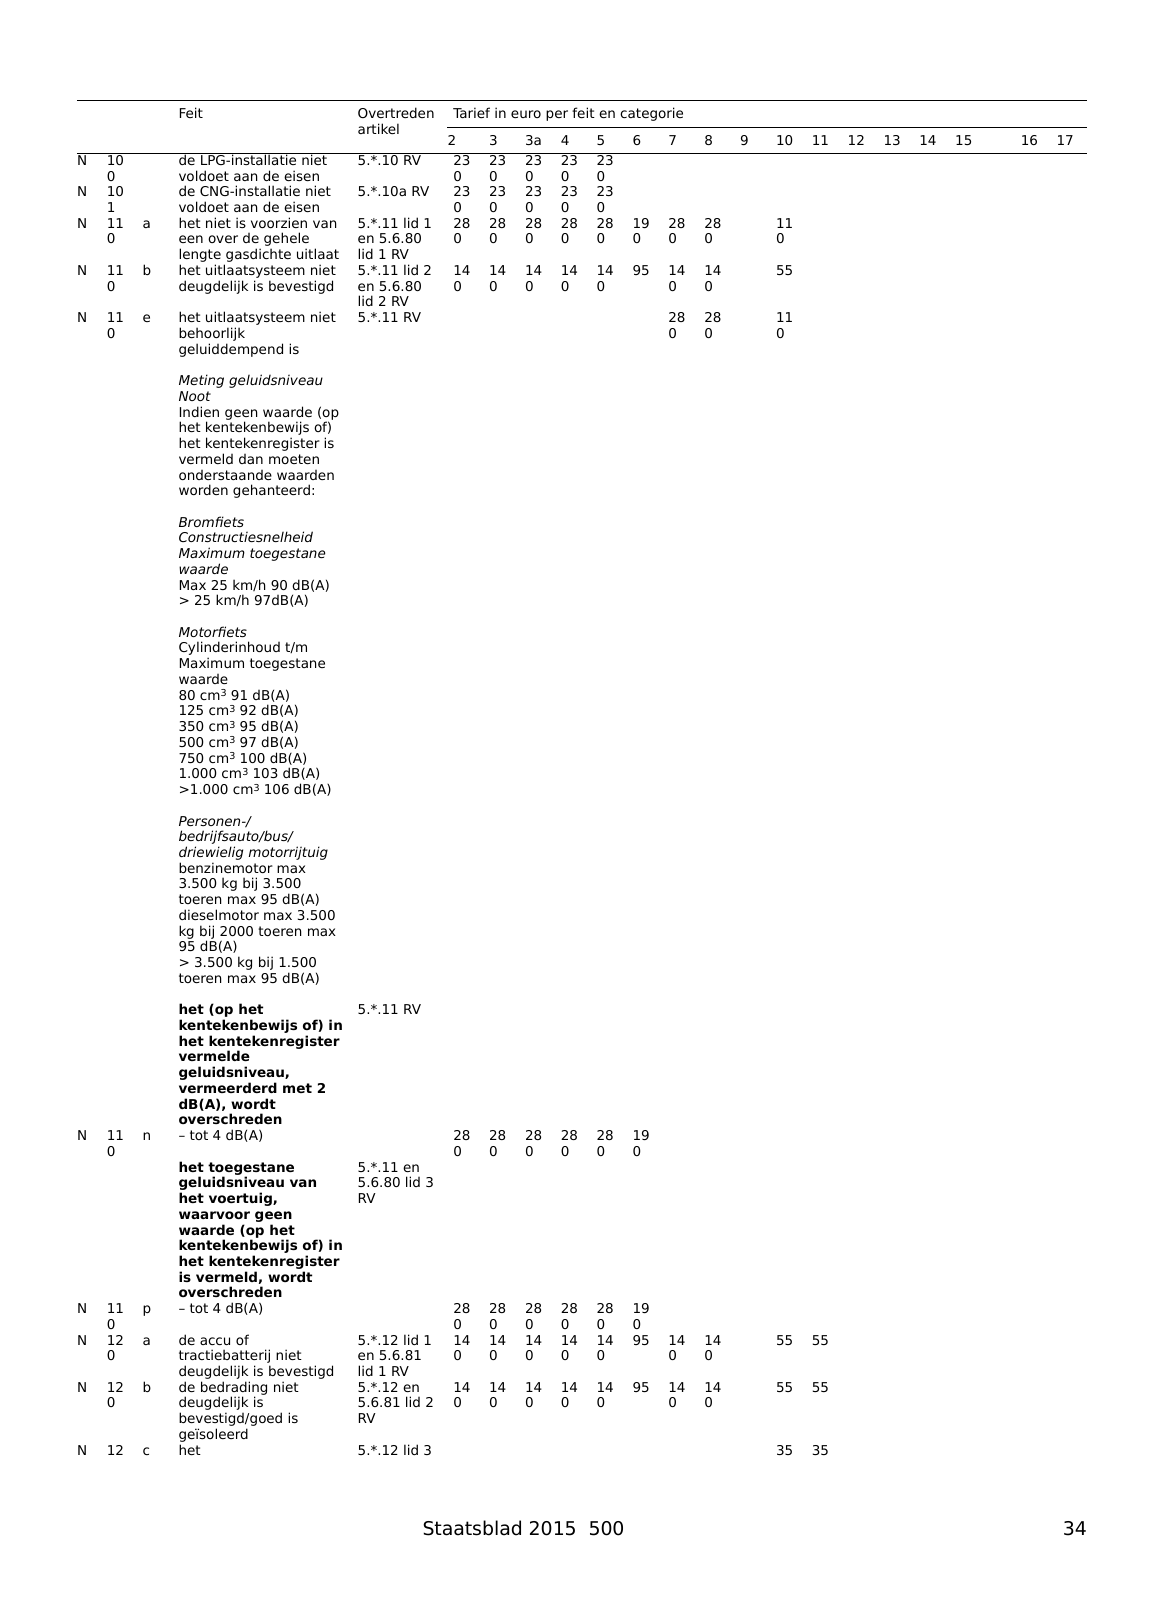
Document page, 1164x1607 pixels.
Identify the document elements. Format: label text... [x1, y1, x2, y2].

table_cell [698, 955, 734, 986]
table_cell [662, 389, 698, 404]
table_cell – tot 4 dB(A) [172, 1128, 352, 1159]
table_cell [913, 688, 949, 703]
table_cell 190 [626, 1301, 662, 1332]
table_cell [591, 515, 626, 530]
table_cell 5.*.11 RV [352, 310, 447, 357]
table_header Feit [172, 101, 352, 153]
table_cell [591, 1443, 626, 1458]
table_cell [734, 908, 770, 955]
table_cell 140 [519, 1333, 555, 1379]
table_cell [913, 986, 949, 1002]
table_cell 5.*.11 lid 1 en 5.6.80 lid 1 RV [352, 216, 447, 263]
table_cell [352, 404, 447, 499]
table_cell [770, 861, 806, 908]
table_cell [913, 861, 949, 908]
table_cell [913, 593, 949, 609]
table_cell 140 [447, 1380, 483, 1442]
table_cell [877, 955, 913, 986]
table_cell [698, 782, 734, 798]
table_cell [949, 955, 1015, 986]
table_cell [877, 1159, 913, 1301]
table_cell 35 [770, 1443, 806, 1458]
table_cell 110 [101, 1301, 136, 1332]
table_cell [447, 861, 483, 908]
table_cell [136, 373, 172, 389]
table_cell [734, 609, 770, 624]
table_cell [734, 688, 770, 703]
table_cell [913, 1002, 949, 1128]
table_cell [136, 955, 172, 986]
table_cell 280 [519, 1128, 555, 1159]
table_cell [352, 735, 447, 750]
table_cell de CNG-installatie niet voldoet aan de eisen [172, 184, 352, 216]
table_cell 140 [662, 1333, 698, 1379]
table_cell [483, 719, 519, 735]
table_cell [136, 515, 172, 530]
table_cell [352, 1301, 447, 1332]
table_cell [1015, 216, 1051, 263]
table_cell [1051, 908, 1087, 955]
table_cell 12 [841, 128, 877, 153]
table_cell 140 [555, 1333, 591, 1379]
table_cell [949, 357, 1015, 373]
table_cell [555, 908, 591, 955]
table_cell [483, 640, 519, 687]
table_cell 11 [806, 128, 841, 153]
table_cell [913, 640, 949, 687]
table_cell [841, 861, 877, 908]
table_cell 120 [101, 1380, 136, 1442]
table_cell 5.*.11 RV [352, 1002, 447, 1128]
table_cell [806, 404, 841, 499]
table_cell [877, 609, 913, 624]
table_cell [949, 688, 1015, 703]
table_cell [877, 1380, 913, 1442]
table_cell [519, 986, 555, 1002]
table_cell [949, 593, 1015, 609]
table_cell [483, 404, 519, 499]
table_cell [136, 593, 172, 609]
table_cell [352, 578, 447, 593]
table_cell [949, 216, 1015, 263]
table_cell [662, 515, 698, 530]
table_cell [806, 357, 841, 373]
table_cell [877, 1002, 913, 1128]
table_cell [136, 908, 172, 955]
table_cell [806, 515, 841, 530]
table_cell [447, 688, 483, 703]
table_cell N [77, 184, 101, 216]
table_cell Motorfiets [172, 625, 352, 640]
table_cell [770, 578, 806, 593]
table_cell [77, 813, 101, 861]
table_cell 7 [662, 128, 698, 153]
table_cell [806, 766, 841, 782]
table_cell 120 [101, 1333, 136, 1379]
table_cell [352, 766, 447, 782]
table_cell [101, 530, 136, 577]
table_cell [483, 813, 519, 861]
table_cell [1015, 357, 1051, 373]
table_cell 13 [877, 128, 913, 153]
table_cell [734, 357, 770, 373]
table_cell [101, 640, 136, 687]
table_cell [101, 357, 136, 373]
table_cell [1015, 735, 1051, 750]
table_cell [483, 593, 519, 609]
table_cell [841, 719, 877, 735]
table_cell 140 [483, 1380, 519, 1442]
table_cell [770, 986, 806, 1002]
table_cell [483, 703, 519, 719]
table_cell > 3.500 kg bij 1.500 toeren max 95 dB(A) [172, 955, 352, 986]
table_cell [1015, 404, 1051, 499]
table_cell [913, 719, 949, 735]
table_cell [734, 766, 770, 782]
table_cell [913, 735, 949, 750]
table_cell [555, 499, 591, 514]
table_cell N [77, 310, 101, 357]
table_cell Noot [172, 389, 352, 404]
table_cell 230 [555, 184, 591, 216]
table_cell [555, 766, 591, 782]
table_cell 280 [591, 1128, 626, 1159]
table_cell [877, 184, 913, 216]
table_cell 12 [101, 1443, 136, 1458]
table_cell 17 [1051, 128, 1087, 153]
table_cell [483, 861, 519, 908]
table_cell [841, 184, 877, 216]
table_cell [877, 310, 913, 357]
table_cell [352, 703, 447, 719]
table_cell [662, 499, 698, 514]
table_cell [698, 154, 734, 184]
table_cell [352, 688, 447, 703]
table_cell 8 [698, 128, 734, 153]
table_cell [136, 719, 172, 735]
table_cell het uitlaatsysteem niet behoorlijk geluiddempend is [172, 310, 352, 357]
table_cell [841, 216, 877, 263]
table_cell [949, 1002, 1015, 1128]
table_cell [734, 1002, 770, 1128]
table_cell [698, 357, 734, 373]
table_cell [698, 750, 734, 766]
table_cell [352, 986, 447, 1002]
table_cell [136, 1159, 172, 1301]
table_cell [662, 404, 698, 499]
table_cell [734, 373, 770, 389]
table_cell [591, 703, 626, 719]
table_cell [949, 530, 1015, 577]
table_cell [806, 861, 841, 908]
table_cell [877, 688, 913, 703]
table_cell [877, 263, 913, 310]
table_cell 230 [447, 154, 483, 184]
table_cell [877, 861, 913, 908]
table_cell 140 [591, 1333, 626, 1379]
table_cell [698, 609, 734, 624]
table_cell [877, 735, 913, 750]
table_cell [519, 750, 555, 766]
table_cell [1015, 703, 1051, 719]
table_cell [662, 798, 698, 813]
table_cell [913, 1128, 949, 1159]
table_cell [770, 593, 806, 609]
table_cell 280 [555, 216, 591, 263]
table_cell [591, 1159, 626, 1301]
table_cell [1051, 1159, 1087, 1301]
table_cell 14 [913, 128, 949, 153]
table_cell Max 25 km/h 90 dB(A) [172, 578, 352, 593]
table_cell [483, 625, 519, 640]
table_cell 140 [519, 1380, 555, 1442]
table_cell [136, 750, 172, 766]
table_cell [770, 515, 806, 530]
table_cell [949, 373, 1015, 389]
table_cell [77, 798, 101, 813]
table_cell [483, 530, 519, 577]
table_cell 280 [555, 1301, 591, 1332]
table_cell [806, 1128, 841, 1159]
table_cell [949, 499, 1015, 514]
table_cell [101, 750, 136, 766]
table_cell [913, 813, 949, 861]
table_cell [483, 735, 519, 750]
table_cell [770, 750, 806, 766]
table_cell [877, 593, 913, 609]
table_cell [519, 389, 555, 404]
table_cell [770, 499, 806, 514]
table_cell [734, 1333, 770, 1379]
table_cell [352, 782, 447, 798]
table_cell [877, 499, 913, 514]
table_cell [77, 578, 101, 593]
table_cell [626, 688, 662, 703]
table_cell Indien geen waarde (op het kentekenbewijs of) het kentekenregister is vermeld dan moeten onderstaande waarden worden gehanteerd: [172, 404, 352, 499]
table_cell [662, 703, 698, 719]
table_cell 230 [519, 154, 555, 184]
table_cell [734, 154, 770, 184]
table_cell het niet is voorzien van een over de gehele lengte gasdichte uitlaat [172, 216, 352, 263]
table_cell 140 [698, 263, 734, 310]
table_cell [662, 154, 698, 184]
table_cell [555, 625, 591, 640]
table_cell [806, 1002, 841, 1128]
table_cell [101, 719, 136, 735]
table_cell [591, 310, 626, 357]
table_cell 280 [662, 310, 698, 357]
table_cell [949, 719, 1015, 735]
table_cell [841, 955, 877, 986]
table_cell [841, 373, 877, 389]
table_cell [734, 263, 770, 310]
table_cell [734, 1301, 770, 1332]
table_cell 190 [626, 1128, 662, 1159]
table_cell [770, 766, 806, 782]
table_cell [172, 357, 352, 373]
table_cell [555, 813, 591, 861]
table_cell [101, 986, 136, 1002]
table_cell [913, 154, 949, 184]
table_cell [1051, 750, 1087, 766]
table_cell [591, 750, 626, 766]
table_cell [591, 782, 626, 798]
table_cell [770, 735, 806, 750]
table_cell [770, 688, 806, 703]
table_cell [1051, 1301, 1087, 1332]
table_cell [877, 389, 913, 404]
table_cell 125 cm3 92 dB(A) [172, 703, 352, 719]
table_cell [1051, 798, 1087, 813]
table_cell [770, 813, 806, 861]
table_cell 500 cm3 97 dB(A) [172, 735, 352, 750]
table_cell [913, 1301, 949, 1332]
table_cell [136, 798, 172, 813]
table_cell [913, 389, 949, 404]
table_cell [877, 750, 913, 766]
table_cell [555, 782, 591, 798]
table_cell [1051, 688, 1087, 703]
table_cell [101, 373, 136, 389]
table_cell [101, 861, 136, 908]
table_cell [913, 750, 949, 766]
table_cell [662, 530, 698, 577]
table_cell [841, 515, 877, 530]
table_cell [698, 908, 734, 955]
table_cell [352, 719, 447, 735]
table_cell 280 [483, 1301, 519, 1332]
table_cell [626, 389, 662, 404]
table_cell [447, 1159, 483, 1301]
table_cell [101, 908, 136, 955]
table_cell [913, 499, 949, 514]
table_cell [483, 373, 519, 389]
table_cell [662, 184, 698, 216]
table_cell [626, 154, 662, 184]
table_cell [626, 404, 662, 499]
table_cell [806, 782, 841, 798]
table_cell [447, 955, 483, 986]
table_cell [841, 1380, 877, 1442]
table_cell [949, 310, 1015, 357]
table_cell [662, 373, 698, 389]
table_cell [483, 357, 519, 373]
table_cell [591, 861, 626, 908]
table_cell [483, 310, 519, 357]
table_cell [447, 389, 483, 404]
table_cell [555, 404, 591, 499]
table_cell [77, 389, 101, 404]
table_cell [136, 735, 172, 750]
table_cell 140 [591, 1380, 626, 1442]
table_cell [591, 499, 626, 514]
table_cell [949, 1159, 1015, 1301]
table_cell [734, 1380, 770, 1442]
table_cell [77, 593, 101, 609]
table_cell [913, 798, 949, 813]
table_cell [626, 908, 662, 955]
table_cell N [77, 1128, 101, 1159]
table_cell [352, 625, 447, 640]
table_cell [806, 216, 841, 263]
table_cell [698, 578, 734, 593]
table_cell [949, 263, 1015, 310]
table_cell [770, 703, 806, 719]
table_cell [949, 1380, 1015, 1442]
table_cell [519, 703, 555, 719]
table_cell [1051, 719, 1087, 735]
table_cell [555, 578, 591, 593]
table_cell 280 [447, 1128, 483, 1159]
table_cell [662, 861, 698, 908]
table_cell [698, 593, 734, 609]
table_cell [841, 1002, 877, 1128]
table_cell [734, 735, 770, 750]
table_cell [447, 1002, 483, 1128]
table_cell [1015, 1301, 1051, 1332]
table_cell [447, 908, 483, 955]
table_cell [806, 703, 841, 719]
table_cell [626, 515, 662, 530]
table_cell [1015, 688, 1051, 703]
table_cell 80 cm3 91 dB(A) [172, 688, 352, 703]
table_cell [698, 1301, 734, 1332]
table_cell 140 [447, 1333, 483, 1379]
table_cell [698, 640, 734, 687]
table_cell [662, 1128, 698, 1159]
table_cell [949, 766, 1015, 782]
table_cell [555, 609, 591, 624]
table_cell 140 [483, 263, 519, 310]
table_cell [1015, 1380, 1051, 1442]
table_cell [519, 955, 555, 986]
table_cell [1015, 798, 1051, 813]
table_cell [770, 530, 806, 577]
table_cell [1015, 530, 1051, 577]
table_cell [913, 310, 949, 357]
table_cell [913, 1159, 949, 1301]
table_cell a [136, 1333, 172, 1379]
table_cell [626, 955, 662, 986]
table_cell 55 [806, 1380, 841, 1442]
table_cell 5.*.11 lid 2 en 5.6.80 lid 2 RV [352, 263, 447, 310]
table_cell [626, 782, 662, 798]
table_cell [662, 1443, 698, 1458]
table_cell [447, 986, 483, 1002]
table_cell [555, 1443, 591, 1458]
table_cell 280 [662, 216, 698, 263]
table_cell [519, 861, 555, 908]
table_cell [101, 593, 136, 609]
table_cell [77, 688, 101, 703]
table_cell [877, 216, 913, 263]
table_cell 280 [483, 1128, 519, 1159]
table_cell 230 [447, 184, 483, 216]
table_cell [1015, 625, 1051, 640]
table_cell Constructiesnelheid Maximum toegestane waarde [172, 530, 352, 577]
table_cell [913, 1443, 949, 1458]
table_cell 230 [591, 184, 626, 216]
table_cell [77, 499, 101, 514]
table_cell [770, 373, 806, 389]
table_cell [806, 813, 841, 861]
table_cell [101, 515, 136, 530]
table_cell [949, 703, 1015, 719]
table_cell 3 [483, 128, 519, 153]
table_cell [734, 578, 770, 593]
table_cell [806, 499, 841, 514]
table_cell [591, 688, 626, 703]
table_cell [136, 578, 172, 593]
table_header [77, 101, 101, 153]
table_cell [662, 1002, 698, 1128]
table_cell [698, 688, 734, 703]
table_cell [1051, 609, 1087, 624]
table_cell [136, 688, 172, 703]
table_cell [352, 609, 447, 624]
table_cell [447, 515, 483, 530]
table_cell [77, 861, 101, 908]
table_cell [770, 640, 806, 687]
table_cell [447, 703, 483, 719]
table_cell [806, 593, 841, 609]
table_cell [447, 813, 483, 861]
table_cell [913, 184, 949, 216]
table_cell [877, 625, 913, 640]
table_cell [913, 263, 949, 310]
table_cell [1051, 154, 1087, 184]
table_cell [698, 766, 734, 782]
table_cell [913, 404, 949, 499]
table_cell [841, 357, 877, 373]
table_cell [591, 578, 626, 593]
table_cell [77, 640, 101, 687]
table_cell [555, 703, 591, 719]
table_cell [770, 955, 806, 986]
table_cell [698, 1443, 734, 1458]
table_cell [1051, 1002, 1087, 1128]
table_cell [734, 640, 770, 687]
table_cell [698, 184, 734, 216]
table_cell [806, 609, 841, 624]
table_cell [555, 515, 591, 530]
table_cell [841, 404, 877, 499]
table_cell [1015, 861, 1051, 908]
table_cell [555, 955, 591, 986]
table_cell [949, 798, 1015, 813]
table_cell [519, 373, 555, 389]
table_cell 5.*.11 en 5.6.80 lid 3 RV [352, 1159, 447, 1301]
table_cell [662, 640, 698, 687]
table_cell [77, 515, 101, 530]
table_cell 280 [698, 310, 734, 357]
table_cell c [136, 1443, 172, 1458]
table_cell [698, 1002, 734, 1128]
table_cell [949, 389, 1015, 404]
table_cell [555, 310, 591, 357]
table_cell [841, 908, 877, 955]
table_cell [519, 735, 555, 750]
table_cell [555, 640, 591, 687]
table_cell [101, 813, 136, 861]
table_cell [626, 499, 662, 514]
table_cell [662, 1301, 698, 1332]
table_cell [519, 357, 555, 373]
table_cell [1015, 1333, 1051, 1379]
table_cell [806, 184, 841, 216]
table_cell [770, 154, 806, 184]
table_cell [352, 530, 447, 577]
table_cell [662, 813, 698, 861]
table_cell [591, 735, 626, 750]
table_cell 140 [555, 1380, 591, 1442]
table_cell [1051, 184, 1087, 216]
table_cell [734, 389, 770, 404]
table_cell [77, 373, 101, 389]
table_cell N [77, 216, 101, 263]
table_cell [949, 782, 1015, 798]
table_cell [1051, 1128, 1087, 1159]
table_cell [662, 578, 698, 593]
table_cell [806, 625, 841, 640]
table_cell N [77, 263, 101, 310]
table_cell [698, 1128, 734, 1159]
table_cell [1051, 1380, 1087, 1442]
table_cell 9 [734, 128, 770, 153]
table_cell [101, 735, 136, 750]
table_cell 110 [101, 310, 136, 357]
table_cell [1051, 1333, 1087, 1379]
table_cell e [136, 310, 172, 357]
table_cell 100 [101, 154, 136, 184]
table_cell [101, 955, 136, 986]
table_cell [662, 735, 698, 750]
table_cell [1051, 986, 1087, 1002]
table_cell [734, 1128, 770, 1159]
table_cell 6 [626, 128, 662, 153]
table_cell [698, 530, 734, 577]
table_cell [447, 357, 483, 373]
table_cell [1015, 908, 1051, 955]
table_cell [352, 1128, 447, 1159]
table_cell [734, 515, 770, 530]
table_cell [136, 357, 172, 373]
table_cell [841, 782, 877, 798]
table_cell 95 [626, 263, 662, 310]
table_cell [447, 609, 483, 624]
table_cell [877, 703, 913, 719]
table_cell [101, 578, 136, 593]
table_cell 4 [555, 128, 591, 153]
table_cell [591, 530, 626, 577]
table_cell [698, 735, 734, 750]
table_cell 5.*.10 RV [352, 154, 447, 184]
table_cell [1051, 216, 1087, 263]
table_cell [172, 986, 352, 1002]
table_cell [591, 389, 626, 404]
table_cell [841, 625, 877, 640]
table_cell [1051, 263, 1087, 310]
table_cell [734, 703, 770, 719]
table_cell [806, 310, 841, 357]
table_cell [662, 782, 698, 798]
table_cell [483, 986, 519, 1002]
table_cell 140 [698, 1380, 734, 1442]
table_cell 140 [447, 263, 483, 310]
table_cell [591, 813, 626, 861]
table_cell [877, 640, 913, 687]
table_cell [555, 735, 591, 750]
table_cell [734, 625, 770, 640]
table_cell [841, 578, 877, 593]
table_cell [734, 986, 770, 1002]
table_cell [591, 373, 626, 389]
table_cell [841, 1301, 877, 1332]
table_cell p [136, 1301, 172, 1332]
table_cell [591, 719, 626, 735]
table_cell 280 [519, 1301, 555, 1332]
table_cell [806, 389, 841, 404]
table_cell [519, 404, 555, 499]
table_cell [1015, 593, 1051, 609]
table_cell [841, 1443, 877, 1458]
table_cell [591, 1002, 626, 1128]
table_cell [555, 373, 591, 389]
table_cell [483, 766, 519, 782]
table_cell [913, 609, 949, 624]
table_cell [698, 719, 734, 735]
table_cell [662, 750, 698, 766]
table_cell [662, 609, 698, 624]
table_cell [698, 389, 734, 404]
table_cell [877, 1128, 913, 1159]
table_cell [770, 184, 806, 216]
table_cell [877, 515, 913, 530]
table_cell [734, 798, 770, 813]
table_cell [352, 640, 447, 687]
table_cell 230 [555, 154, 591, 184]
table_cell [77, 908, 101, 955]
table_cell [172, 609, 352, 624]
table_cell [734, 310, 770, 357]
table_cell [101, 766, 136, 782]
table_cell [877, 908, 913, 955]
table_cell 55 [806, 1333, 841, 1379]
table_cell [1051, 703, 1087, 719]
table_cell 95 [626, 1380, 662, 1442]
table_cell [101, 798, 136, 813]
table_cell [626, 357, 662, 373]
table_cell [591, 625, 626, 640]
table_cell [447, 719, 483, 735]
table_cell [519, 1002, 555, 1128]
table_cell [1051, 813, 1087, 861]
table_cell [591, 609, 626, 624]
table_cell [949, 813, 1015, 861]
table_cell [136, 703, 172, 719]
table_cell [913, 357, 949, 373]
table_cell [1051, 310, 1087, 357]
table_cell [806, 640, 841, 687]
table_cell [662, 625, 698, 640]
table_cell [555, 593, 591, 609]
table_cell [698, 404, 734, 499]
table_cell [352, 861, 447, 908]
table_header [101, 101, 136, 153]
table_cell [1051, 578, 1087, 593]
table_cell 280 [483, 216, 519, 263]
table_cell [136, 1002, 172, 1128]
table_cell [101, 625, 136, 640]
table_cell [626, 750, 662, 766]
table_cell [136, 766, 172, 782]
table_cell [913, 1333, 949, 1379]
table_cell 280 [698, 216, 734, 263]
table_cell [77, 750, 101, 766]
table_cell [626, 766, 662, 782]
table_cell [172, 798, 352, 813]
table_cell [662, 688, 698, 703]
table_cell [626, 578, 662, 593]
table_cell [913, 955, 949, 986]
table_cell N [77, 1301, 101, 1332]
table_cell [1015, 782, 1051, 798]
table_cell [770, 389, 806, 404]
table_cell [519, 688, 555, 703]
table_cell [626, 609, 662, 624]
table_cell [352, 389, 447, 404]
table_cell b [136, 263, 172, 310]
table_cell [626, 184, 662, 216]
table_cell [447, 499, 483, 514]
table_cell [136, 609, 172, 624]
table_cell [1015, 609, 1051, 624]
table_cell [806, 735, 841, 750]
table_cell [519, 609, 555, 624]
table_cell [136, 184, 172, 216]
table_cell [101, 782, 136, 798]
table_cell [591, 640, 626, 687]
table_cell [352, 373, 447, 389]
table_cell 10 [770, 128, 806, 153]
table_cell [662, 955, 698, 986]
table_cell [770, 908, 806, 955]
table_cell [519, 515, 555, 530]
table_cell [447, 373, 483, 389]
table_cell [447, 640, 483, 687]
table_cell [77, 1159, 101, 1301]
table_cell [806, 688, 841, 703]
table_cell [913, 1380, 949, 1442]
table_cell [626, 625, 662, 640]
table_cell 5.*.12 lid 1 en 5.6.81 lid 1 RV [352, 1333, 447, 1379]
table_cell [101, 609, 136, 624]
table_cell N [77, 1333, 101, 1379]
table_cell 140 [555, 263, 591, 310]
table_cell [555, 1002, 591, 1128]
table_cell [352, 798, 447, 813]
table_cell [913, 782, 949, 798]
table_cell [483, 1002, 519, 1128]
table_cell [519, 719, 555, 735]
table_cell [519, 499, 555, 514]
table_cell – tot 4 dB(A) [172, 1301, 352, 1332]
table_cell [352, 908, 447, 955]
table_cell [626, 530, 662, 577]
table_cell [662, 1159, 698, 1301]
table_cell [77, 357, 101, 373]
table_cell [1051, 955, 1087, 986]
table_cell 350 cm3 95 dB(A) [172, 719, 352, 735]
table_cell [136, 154, 172, 184]
table_cell 110 [101, 263, 136, 310]
table_cell [662, 766, 698, 782]
table_cell [519, 908, 555, 955]
table_cell [447, 310, 483, 357]
table_cell [770, 1159, 806, 1301]
table_cell [519, 625, 555, 640]
table_cell N [77, 1380, 101, 1442]
table_cell [770, 1301, 806, 1332]
table_cell [877, 1443, 913, 1458]
table_cell [555, 750, 591, 766]
table_cell 101 [101, 184, 136, 216]
table_cell [913, 578, 949, 593]
table_cell [1015, 986, 1051, 1002]
table_cell N [77, 154, 101, 184]
table_cell [698, 703, 734, 719]
table_cell 110 [770, 216, 806, 263]
table_cell [1015, 719, 1051, 735]
table_cell [447, 782, 483, 798]
table_cell [734, 216, 770, 263]
table_cell [913, 515, 949, 530]
table_cell [101, 404, 136, 499]
table_cell b [136, 1380, 172, 1442]
table_cell [1051, 515, 1087, 530]
table_cell 95 [626, 1333, 662, 1379]
table_cell [949, 1301, 1015, 1332]
table_cell [77, 1002, 101, 1128]
table_cell Meting geluidsniveau [172, 373, 352, 389]
table_cell [1015, 1128, 1051, 1159]
table_cell [734, 861, 770, 908]
table_cell [841, 154, 877, 184]
table_cell 230 [483, 154, 519, 184]
table_cell [698, 813, 734, 861]
table_cell [626, 310, 662, 357]
table_cell [447, 578, 483, 593]
table_cell [519, 813, 555, 861]
table_cell [77, 625, 101, 640]
table_cell [662, 719, 698, 735]
table_cell [136, 530, 172, 577]
table_cell [734, 782, 770, 798]
table_cell het toegestane geluidsniveau van het voertuig, waarvoor geen waarde (op het kentekenbewijs of) in het kentekenregister is vermeld, wordt overschreden [172, 1159, 352, 1301]
table_cell [806, 719, 841, 735]
table_cell [555, 719, 591, 735]
table_cell 280 [447, 1301, 483, 1332]
table_cell [519, 798, 555, 813]
table_cell [483, 908, 519, 955]
table_cell [483, 499, 519, 514]
table_cell [519, 766, 555, 782]
table_cell [555, 357, 591, 373]
table_cell [352, 515, 447, 530]
table_cell [136, 813, 172, 861]
table_cell [626, 813, 662, 861]
table_cell [136, 782, 172, 798]
table_cell 5.*.12 lid 3 [352, 1443, 447, 1458]
table_cell [591, 955, 626, 986]
table_cell [1015, 310, 1051, 357]
table_cell [841, 750, 877, 766]
table_cell [555, 798, 591, 813]
table_cell [806, 955, 841, 986]
table_cell [806, 908, 841, 955]
table_cell [1051, 357, 1087, 373]
table_cell [626, 1443, 662, 1458]
table_cell [519, 1443, 555, 1458]
table_cell [770, 782, 806, 798]
table_cell [1015, 499, 1051, 514]
table_cell [734, 955, 770, 986]
table_cell [949, 986, 1015, 1002]
table_cell [136, 404, 172, 499]
table_cell [1015, 578, 1051, 593]
table_cell het (op het kentekenbewijs of) in het kentekenregister vermelde geluidsniveau, vermeerderd met 2 dB(A), wordt overschreden [172, 1002, 352, 1128]
table_cell [734, 404, 770, 499]
table_cell 750 cm3 100 dB(A) [172, 750, 352, 766]
table_cell [519, 782, 555, 798]
table_cell [841, 499, 877, 514]
table_cell [698, 625, 734, 640]
table_cell 230 [483, 184, 519, 216]
table_cell [101, 703, 136, 719]
table_cell [447, 404, 483, 499]
table_cell [949, 515, 1015, 530]
table_cell [841, 263, 877, 310]
table_cell [519, 530, 555, 577]
table_cell [841, 389, 877, 404]
table_cell [101, 499, 136, 514]
table_cell [77, 782, 101, 798]
table_cell [949, 1333, 1015, 1379]
table_cell [1015, 515, 1051, 530]
table_cell [806, 530, 841, 577]
table_cell 140 [483, 1333, 519, 1379]
table_cell [949, 640, 1015, 687]
table_cell 16 [1015, 128, 1051, 153]
table_cell [806, 798, 841, 813]
table_cell [734, 719, 770, 735]
table_cell [483, 1159, 519, 1301]
table_header Tarief in euro per feit en categorie [447, 101, 1087, 127]
table_cell [1051, 389, 1087, 404]
table_cell [483, 389, 519, 404]
table_cell [591, 798, 626, 813]
table_cell 110 [101, 216, 136, 263]
table_cell [662, 593, 698, 609]
table_cell [1015, 640, 1051, 687]
table_cell [555, 861, 591, 908]
table_cell [555, 389, 591, 404]
table_cell [949, 1128, 1015, 1159]
table_cell 280 [591, 216, 626, 263]
table_cell [949, 861, 1015, 908]
table_cell 140 [662, 263, 698, 310]
table_cell [626, 798, 662, 813]
table_cell [698, 1159, 734, 1301]
table_cell [352, 750, 447, 766]
table_cell [698, 373, 734, 389]
table_cell [949, 1443, 1015, 1458]
table_cell [483, 609, 519, 624]
table_header [136, 101, 172, 153]
table_cell [806, 263, 841, 310]
table_cell [352, 593, 447, 609]
table_cell het uitlaatsysteem niet deugdelijk is bevestigd [172, 263, 352, 310]
table_cell 55 [770, 1380, 806, 1442]
table_cell a [136, 216, 172, 263]
table_cell [770, 625, 806, 640]
table_cell [770, 357, 806, 373]
table_cell [734, 1443, 770, 1458]
table_cell [877, 530, 913, 577]
table_cell [841, 310, 877, 357]
table_cell [1015, 154, 1051, 184]
table_cell [913, 766, 949, 782]
table_cell [447, 530, 483, 577]
table_cell 140 [662, 1380, 698, 1442]
table_cell [734, 593, 770, 609]
table_cell [698, 515, 734, 530]
table_cell 110 [101, 1128, 136, 1159]
table_cell N [77, 1443, 101, 1458]
table_cell [555, 688, 591, 703]
table_cell de bedrading niet deugdelijk is bevestigd/goed is geïsoleerd [172, 1380, 352, 1442]
table_cell [352, 499, 447, 514]
table_cell [1051, 735, 1087, 750]
table_cell 110 [770, 310, 806, 357]
table_cell [591, 908, 626, 955]
table_cell [877, 578, 913, 593]
table_cell [877, 404, 913, 499]
table_cell > 25 km/h 97dB(A) [172, 593, 352, 609]
table_cell [447, 625, 483, 640]
table_cell [698, 499, 734, 514]
table_cell 15 [949, 128, 1015, 153]
table_cell [352, 955, 447, 986]
table_cell [591, 357, 626, 373]
table_cell [447, 766, 483, 782]
table_cell [591, 404, 626, 499]
table_cell benzinemotor max 3.500 kg bij 3.500 toeren max 95 dB(A) [172, 861, 352, 908]
table_cell [626, 1159, 662, 1301]
table_cell [877, 766, 913, 782]
table_cell [1015, 813, 1051, 861]
table_cell [841, 593, 877, 609]
table_cell [1015, 1002, 1051, 1128]
table_cell [841, 766, 877, 782]
table_cell [591, 986, 626, 1002]
table_cell [352, 357, 447, 373]
table_cell [1051, 861, 1087, 908]
table_cell [136, 640, 172, 687]
table_cell het [172, 1443, 352, 1458]
table_cell de LPG-installatie niet voldoet aan de eisen [172, 154, 352, 184]
table_cell [1051, 640, 1087, 687]
table_cell [1015, 955, 1051, 986]
table_cell [949, 609, 1015, 624]
table_cell [519, 578, 555, 593]
table_cell n [136, 1128, 172, 1159]
table_cell [1015, 263, 1051, 310]
table_cell [877, 1301, 913, 1332]
table_cell 280 [519, 216, 555, 263]
table_cell [949, 625, 1015, 640]
table_cell [877, 782, 913, 798]
table_cell [877, 986, 913, 1002]
table_cell [662, 908, 698, 955]
table_cell [841, 798, 877, 813]
table_cell dieselmotor max 3.500 kg bij 2000 toeren max 95 dB(A) [172, 908, 352, 955]
table_cell [136, 861, 172, 908]
table_cell [1051, 404, 1087, 499]
table_cell [626, 735, 662, 750]
table_cell de accu of tractiebatterij niet deugdelijk is bevestigd [172, 1333, 352, 1379]
table_cell [734, 499, 770, 514]
table_cell [949, 578, 1015, 593]
table_cell [806, 154, 841, 184]
table_cell [519, 593, 555, 609]
table_cell [806, 373, 841, 389]
table_cell [877, 798, 913, 813]
table_cell [949, 908, 1015, 955]
table_cell 140 [698, 1333, 734, 1379]
table_cell [626, 593, 662, 609]
table_cell [447, 735, 483, 750]
table_cell [101, 389, 136, 404]
table_cell [877, 373, 913, 389]
table_cell [662, 986, 698, 1002]
table_cell [806, 1301, 841, 1332]
table_cell [734, 813, 770, 861]
table_cell [1051, 625, 1087, 640]
table_cell 3a [519, 128, 555, 153]
table_cell [626, 1002, 662, 1128]
table_cell [662, 357, 698, 373]
table_cell [101, 1159, 136, 1301]
table_cell 55 [770, 1333, 806, 1379]
table_cell [841, 640, 877, 687]
table_cell [591, 593, 626, 609]
table_cell [877, 357, 913, 373]
table_cell [841, 1128, 877, 1159]
table_cell [734, 750, 770, 766]
table_cell [483, 515, 519, 530]
table_cell [949, 154, 1015, 184]
table_cell [77, 609, 101, 624]
table_cell [770, 719, 806, 735]
table_cell [77, 719, 101, 735]
table_cell Bromfiets [172, 515, 352, 530]
table_cell [483, 688, 519, 703]
table_cell [1015, 766, 1051, 782]
table_cell [841, 530, 877, 577]
table_cell [101, 1002, 136, 1128]
table_cell [1015, 1159, 1051, 1301]
table_cell [841, 703, 877, 719]
table_cell [77, 766, 101, 782]
table_cell [770, 609, 806, 624]
table_cell 5.*.12 en 5.6.81 lid 2 RV [352, 1380, 447, 1442]
table_cell [483, 782, 519, 798]
table_cell [877, 813, 913, 861]
table_cell [136, 986, 172, 1002]
table_cell [519, 310, 555, 357]
table_cell 140 [519, 263, 555, 310]
table_cell [841, 813, 877, 861]
table_cell [626, 719, 662, 735]
table_header Overtreden artikel [352, 101, 447, 153]
table_cell [770, 404, 806, 499]
table_cell [698, 798, 734, 813]
table_cell [555, 1159, 591, 1301]
table_cell [483, 750, 519, 766]
table_cell [1015, 184, 1051, 216]
table_cell [841, 735, 877, 750]
table_cell [877, 1333, 913, 1379]
table_cell [1051, 593, 1087, 609]
table_cell 2 [447, 128, 483, 153]
table_cell 230 [591, 154, 626, 184]
table_cell [626, 640, 662, 687]
table_cell [519, 1159, 555, 1301]
table_cell [913, 703, 949, 719]
table_cell [77, 404, 101, 499]
table_cell [806, 1159, 841, 1301]
table_cell [841, 1159, 877, 1301]
table_cell [913, 373, 949, 389]
table_cell [949, 404, 1015, 499]
table_cell [626, 703, 662, 719]
table_cell [77, 955, 101, 986]
table_cell [841, 986, 877, 1002]
table_cell 1.000 cm3 103 dB(A) [172, 766, 352, 782]
table_cell [734, 184, 770, 216]
table_cell [77, 986, 101, 1002]
table_cell [841, 688, 877, 703]
table_cell [447, 593, 483, 609]
table_cell [734, 1159, 770, 1301]
table_cell [626, 986, 662, 1002]
table_cell 5.*.10a RV [352, 184, 447, 216]
table_cell [483, 798, 519, 813]
table_cell [447, 798, 483, 813]
table_cell [877, 719, 913, 735]
table_cell [555, 530, 591, 577]
table_cell [698, 986, 734, 1002]
table_cell [913, 216, 949, 263]
table_cell 140 [591, 263, 626, 310]
table_cell [841, 609, 877, 624]
table_cell [555, 986, 591, 1002]
table_cell [483, 578, 519, 593]
table_cell 230 [519, 184, 555, 216]
table_cell [519, 640, 555, 687]
table_cell [626, 373, 662, 389]
table_cell 280 [447, 216, 483, 263]
table_cell [1015, 750, 1051, 766]
table_cell [1051, 1443, 1087, 1458]
table_cell [698, 861, 734, 908]
table_cell [483, 1443, 519, 1458]
table_cell [1051, 766, 1087, 782]
table_cell [877, 154, 913, 184]
table_cell 280 [591, 1301, 626, 1332]
table_cell >1.000 cm3 106 dB(A) [172, 782, 352, 798]
table_cell [172, 499, 352, 514]
table_cell 35 [806, 1443, 841, 1458]
table_cell [949, 735, 1015, 750]
table_cell Personen-/bedrijfsauto/bus/driewielig motorrijtuig [172, 813, 352, 861]
table_cell [1051, 530, 1087, 577]
table_cell 5 [591, 128, 626, 153]
table_cell [770, 1002, 806, 1128]
table_cell [841, 1333, 877, 1379]
table_cell [136, 625, 172, 640]
table_cell [806, 578, 841, 593]
table_cell 190 [626, 216, 662, 263]
table_cell [352, 813, 447, 861]
table_cell [136, 389, 172, 404]
table_cell [1051, 373, 1087, 389]
table_cell [1051, 782, 1087, 798]
table_cell 55 [770, 263, 806, 310]
table_cell [949, 750, 1015, 766]
table_cell [626, 861, 662, 908]
table_cell [77, 735, 101, 750]
table_cell [591, 766, 626, 782]
table_cell [734, 530, 770, 577]
table_cell [806, 986, 841, 1002]
table_cell [483, 955, 519, 986]
table_cell [77, 703, 101, 719]
table_cell [913, 530, 949, 577]
table_cell [1015, 373, 1051, 389]
table_cell [770, 798, 806, 813]
table_cell [806, 750, 841, 766]
table_cell Cylinderinhoud t/m Maximum toegestane waarde [172, 640, 352, 687]
table_cell [1051, 499, 1087, 514]
table_cell [1015, 389, 1051, 404]
table_cell [1015, 1443, 1051, 1458]
table_cell 280 [555, 1128, 591, 1159]
table_cell [913, 625, 949, 640]
table_cell [913, 908, 949, 955]
table_cell [77, 530, 101, 577]
table_cell [770, 1128, 806, 1159]
table_cell [447, 1443, 483, 1458]
table_cell [101, 688, 136, 703]
table_cell [447, 750, 483, 766]
table_cell [949, 184, 1015, 216]
table_cell [136, 499, 172, 514]
